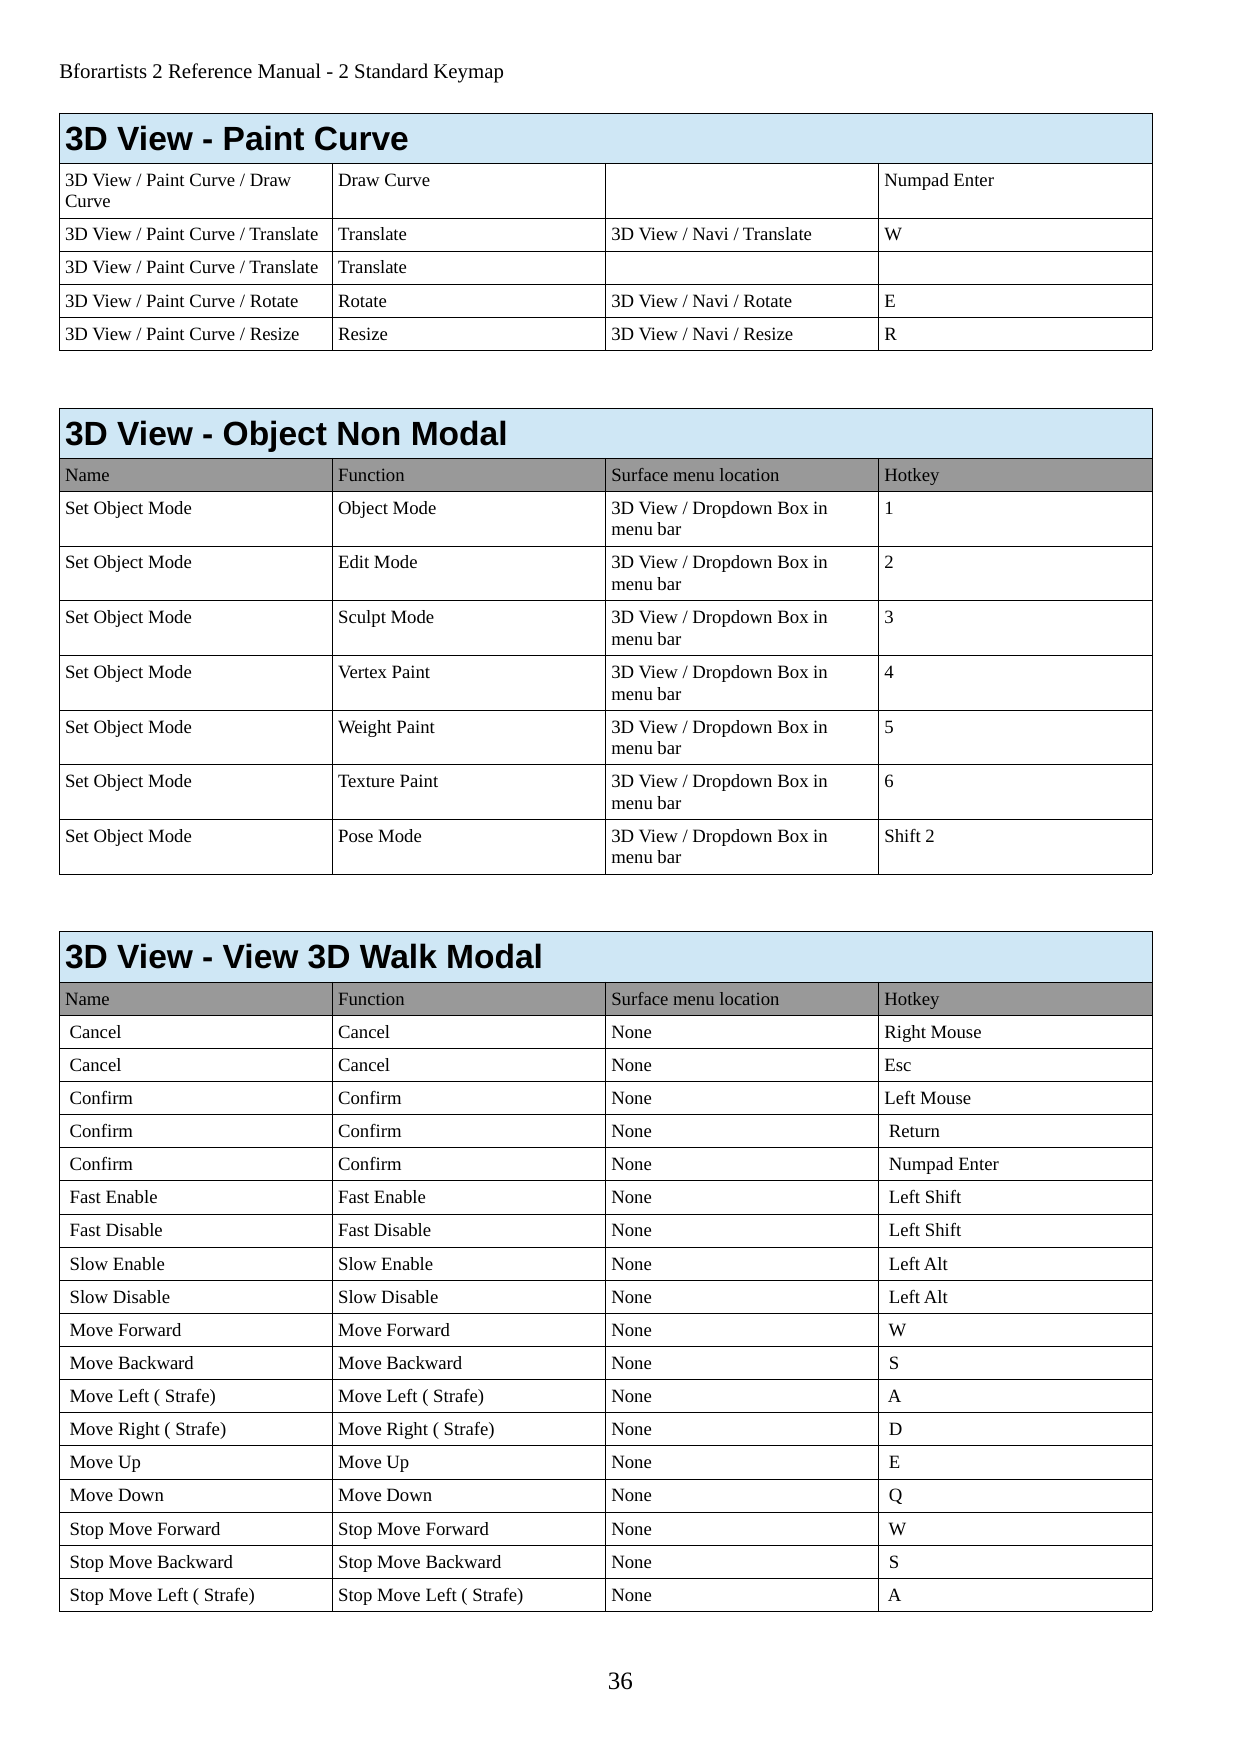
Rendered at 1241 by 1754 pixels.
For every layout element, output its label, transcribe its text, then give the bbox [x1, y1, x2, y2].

table_cell Right Mouse [879, 1016, 1152, 1048]
table_cell Rotate [333, 285, 605, 317]
table_cell 3D View / Navi / Rotate [606, 285, 878, 317]
table_cell 3D View / Dropdown Box in menu bar [606, 656, 878, 710]
table_cell Hotkey [879, 459, 1152, 491]
table_cell Left Mouse [879, 1082, 1152, 1114]
table_cell 3D View / Dropdown Box in menu bar [606, 492, 878, 546]
table_cell Confirm [333, 1115, 605, 1147]
table_cell Move Down [60, 1480, 332, 1512]
table_cell Cancel [333, 1049, 605, 1081]
table_cell 3D View / Paint Curve / Resize [60, 318, 332, 350]
table_cell Set Object Mode [60, 492, 332, 546]
table_cell None [606, 1248, 878, 1280]
table_cell Cancel [60, 1016, 332, 1048]
table_cell Fast Enable [333, 1181, 605, 1213]
table_cell Numpad Enter [879, 1148, 1152, 1180]
table_cell Stop Move Forward [333, 1513, 605, 1545]
table_cell Stop Move Backward [60, 1546, 332, 1578]
table_cell [606, 252, 878, 284]
table_cell None [606, 1181, 878, 1213]
table_cell Left Shift [879, 1215, 1152, 1247]
table_cell Left Shift [879, 1181, 1152, 1213]
table_cell Vertex Paint [333, 656, 605, 710]
table_cell Move Forward [333, 1314, 605, 1346]
table_cell None [606, 1546, 878, 1578]
table_cell Cancel [60, 1049, 332, 1081]
table_cell None [606, 1347, 878, 1379]
table_cell None [606, 1281, 878, 1313]
table_cell Sculpt Mode [333, 601, 605, 655]
table_cell Name [60, 983, 332, 1015]
table_cell Confirm [60, 1115, 332, 1147]
table_cell 3D View / Dropdown Box in menu bar [606, 711, 878, 764]
table_cell Set Object Mode [60, 547, 332, 600]
table_cell 3D View / Dropdown Box in menu bar [606, 601, 878, 655]
table_cell [879, 252, 1152, 284]
table_cell Confirm [333, 1148, 605, 1180]
table_cell Move Right ( Strafe) [333, 1413, 605, 1445]
table_cell R [879, 318, 1152, 350]
table_cell Move Forward [60, 1314, 332, 1346]
table_cell 3D View / Paint Curve / Draw Curve [60, 164, 332, 217]
table_cell Move Up [333, 1446, 605, 1478]
table_cell None [606, 1082, 878, 1114]
table_cell Fast Disable [333, 1215, 605, 1247]
table_cell Numpad Enter [879, 164, 1152, 217]
table_cell Move Down [333, 1480, 605, 1512]
table_cell Move Left ( Strafe) [333, 1380, 605, 1412]
table_cell Slow Enable [60, 1248, 332, 1280]
table_cell Surface menu location [606, 983, 878, 1015]
table_cell Stop Move Left ( Strafe) [60, 1579, 332, 1611]
table_cell Left Alt [879, 1281, 1152, 1313]
table_cell None [606, 1314, 878, 1346]
table_cell Draw Curve [333, 164, 605, 217]
table_cell 3D View / Paint Curve / Rotate [60, 285, 332, 317]
table_cell None [606, 1380, 878, 1412]
table_cell Stop Move Backward [333, 1546, 605, 1578]
table_cell Translate [333, 252, 605, 284]
table_cell None [606, 1049, 878, 1081]
table_cell [606, 164, 878, 217]
table_cell E [879, 285, 1152, 317]
table_cell Set Object Mode [60, 765, 332, 819]
table_cell 6 [879, 765, 1152, 819]
table_cell 3D View / Dropdown Box in menu bar [606, 765, 878, 819]
table_cell 3D View / Navi / Resize [606, 318, 878, 350]
table_cell None [606, 1115, 878, 1147]
table_cell Esc [879, 1049, 1152, 1081]
table_cell 3 [879, 601, 1152, 655]
table_cell None [606, 1413, 878, 1445]
table_cell None [606, 1148, 878, 1180]
table_cell D [879, 1413, 1152, 1445]
table_cell Stop Move Left ( Strafe) [333, 1579, 605, 1611]
table_cell 5 [879, 711, 1152, 764]
table_cell None [606, 1446, 878, 1478]
table_cell Surface menu location [606, 459, 878, 491]
table_cell 3D View / Paint Curve / Translate [60, 219, 332, 251]
table_cell 3D View / Navi / Translate [606, 219, 878, 251]
table_cell Hotkey [879, 983, 1152, 1015]
table_header 3D View - View 3D Walk Modal [60, 932, 1152, 982]
table_cell Shift 2 [879, 820, 1152, 874]
table_cell A [879, 1579, 1152, 1611]
table_cell Set Object Mode [60, 656, 332, 710]
table_cell Fast Disable [60, 1215, 332, 1247]
table_cell Set Object Mode [60, 820, 332, 874]
table_cell Move Backward [333, 1347, 605, 1379]
table_cell Set Object Mode [60, 711, 332, 764]
table_cell Return [879, 1115, 1152, 1147]
table_cell Slow Enable [333, 1248, 605, 1280]
table_cell 3D View / Dropdown Box in menu bar [606, 820, 878, 874]
table_cell Pose Mode [333, 820, 605, 874]
table_cell Slow Disable [333, 1281, 605, 1313]
table_cell Slow Disable [60, 1281, 332, 1313]
table_cell Confirm [60, 1082, 332, 1114]
table_cell Translate [333, 219, 605, 251]
table_cell Object Mode [333, 492, 605, 546]
table_cell Name [60, 459, 332, 491]
table_cell Move Up [60, 1446, 332, 1478]
table_cell Stop Move Forward [60, 1513, 332, 1545]
table_cell Cancel [333, 1016, 605, 1048]
table_cell None [606, 1016, 878, 1048]
table_cell A [879, 1380, 1152, 1412]
table_cell 1 [879, 492, 1152, 546]
table_cell 4 [879, 656, 1152, 710]
table_cell Fast Enable [60, 1181, 332, 1213]
table_cell Q [879, 1480, 1152, 1512]
table_cell Move Left ( Strafe) [60, 1380, 332, 1412]
table_cell 2 [879, 547, 1152, 600]
table_cell Confirm [60, 1148, 332, 1180]
table_cell W [879, 219, 1152, 251]
table_cell E [879, 1446, 1152, 1478]
table_header 3D View - Paint Curve [60, 114, 1152, 163]
table_header 3D View - Object Non Modal [60, 409, 1152, 458]
table_cell Move Right ( Strafe) [60, 1413, 332, 1445]
table_cell Edit Mode [333, 547, 605, 600]
table_cell 3D View / Paint Curve / Translate [60, 252, 332, 284]
table_cell Function [333, 459, 605, 491]
table_cell S [879, 1347, 1152, 1379]
table_cell None [606, 1215, 878, 1247]
table_cell Set Object Mode [60, 601, 332, 655]
table_cell None [606, 1513, 878, 1545]
table_cell Confirm [333, 1082, 605, 1114]
table_cell Left Alt [879, 1248, 1152, 1280]
table_cell 3D View / Dropdown Box in menu bar [606, 547, 878, 600]
table_cell None [606, 1579, 878, 1611]
table_cell W [879, 1513, 1152, 1545]
table_cell Weight Paint [333, 711, 605, 764]
table_cell Texture Paint [333, 765, 605, 819]
table_cell Function [333, 983, 605, 1015]
table_cell Move Backward [60, 1347, 332, 1379]
table_cell W [879, 1314, 1152, 1346]
table_cell S [879, 1546, 1152, 1578]
table_cell Resize [333, 318, 605, 350]
table_cell None [606, 1480, 878, 1512]
